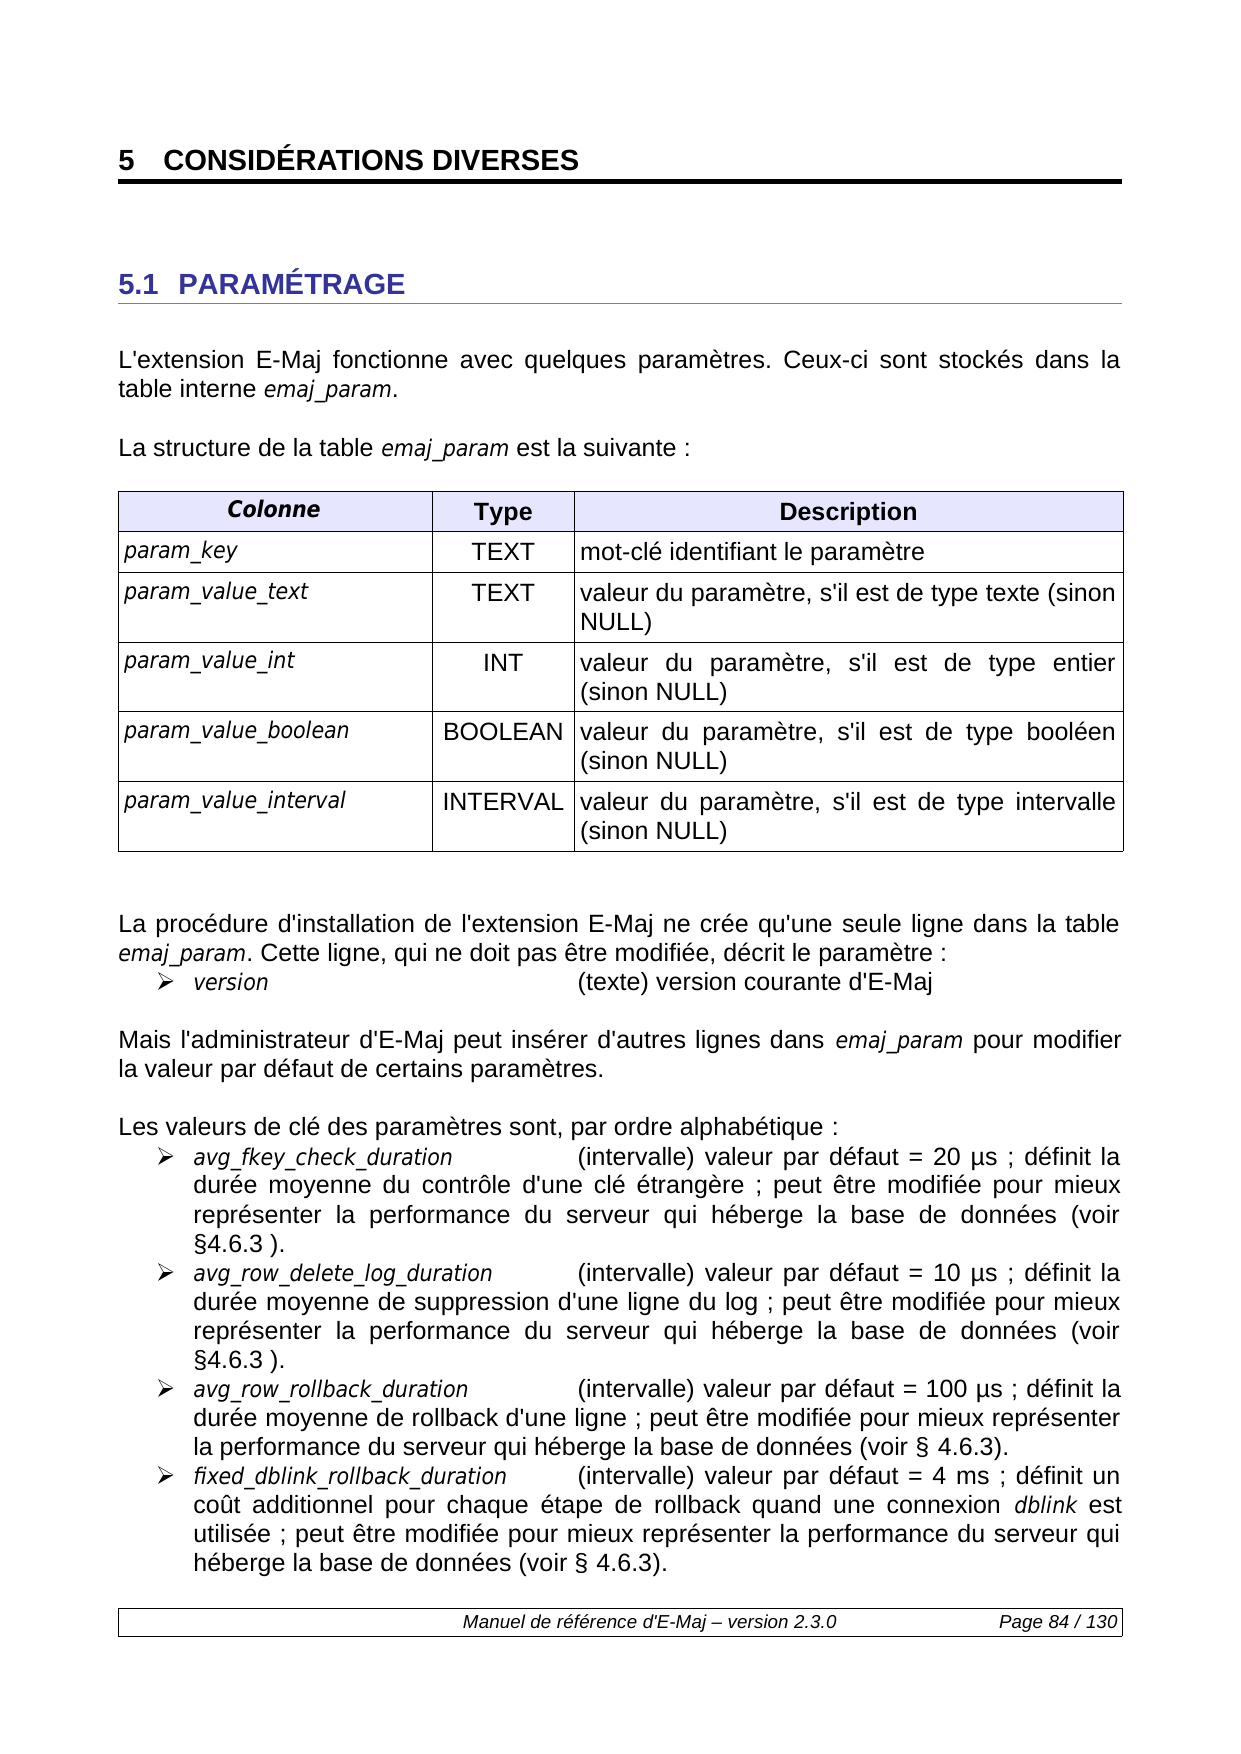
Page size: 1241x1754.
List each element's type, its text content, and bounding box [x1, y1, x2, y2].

table_cell valeur du paramètre, s'il est de type booléen (sinon NULL) [575, 712, 1123, 781]
table_cell INTERVAL [433, 782, 574, 851]
table_cell mot-clé identifiant le paramètre [575, 532, 1123, 572]
list fixed_dblink_rollback_duration (intervalle) valeur par défaut = 4 ms ; définit un coût additionnel pour chaque étape de rollback quand une connexion dblink est utilisée ; peut être modifiée pour mieux représenter la performance du serveur qui héberge la base de données (voir § 4.6.3). [156, 1461, 1122, 1577]
list version (texte) version courante d'E-Maj [156, 967, 1122, 996]
text L'extension E-Maj fonctionne avec quelques paramètres. Ceux-ci sont stockés dans la table interne emaj_param. [118, 345, 1122, 403]
text Mais l'administrateur d'E-Maj peut insérer d'autres lignes dans emaj_param pour modifier la valeur par défaut de certains paramètres. [118, 1025, 1122, 1083]
list avg_row_delete_log_duration (intervalle) valeur par défaut = 10 µs ; définit la durée moyenne de suppression d'une ligne du log ; peut être modifiée pour mieux représenter la performance du serveur qui héberge la base de données (voir §4.6.3 ). [156, 1258, 1122, 1374]
table_header Type [433, 492, 574, 531]
table_cell param_value_boolean [119, 712, 432, 781]
text Les valeurs de clé des paramètres sont, par ordre alphabétique : [118, 1112, 1122, 1141]
table_cell BOOLEAN [433, 712, 574, 781]
table_cell INT [433, 643, 574, 711]
list avg_fkey_check_duration (intervalle) valeur par défaut = 20 µs ; définit la durée moyenne du contrôle d'une clé étrangère ; peut être modifiée pour mieux représenter la performance du serveur qui héberge la base de données (voir §4.6.3 ). [156, 1141, 1122, 1258]
table_cell valeur du paramètre, s'il est de type intervalle (sinon NULL) [575, 782, 1123, 851]
subtitle Considérations diverses [118, 143, 1122, 179]
table_cell valeur du paramètre, s'il est de type entier (sinon NULL) [575, 643, 1123, 711]
table_cell param_value_interval [119, 782, 432, 851]
table_header Description [575, 492, 1123, 531]
table_cell TEXT [433, 532, 574, 572]
text La structure de la table emaj_param est la suivante : [118, 432, 1122, 462]
text La procédure d'installation de l'extension E-Maj ne crée qu'une seule ligne dans la table emaj_param. Cette ligne, qui ne doit pas être modifiée, décrit le paramètre : [118, 909, 1122, 967]
table_cell param_value_int [119, 643, 432, 711]
list avg_row_rollback_duration (intervalle) valeur par défaut = 100 µs ; définit la durée moyenne de rollback d'une ligne ; peut être modifiée pour mieux représenter la performance du serveur qui héberge la base de données (voir § 4.6.3). [156, 1374, 1122, 1461]
table_header Colonne [119, 492, 432, 531]
table_cell param_value_text [119, 573, 432, 642]
table_cell TEXT [433, 573, 574, 642]
table_cell param_key [119, 532, 432, 572]
subtitle Paramétrage [118, 267, 1122, 303]
table_cell valeur du paramètre, s'il est de type texte (sinon NULL) [575, 573, 1123, 642]
